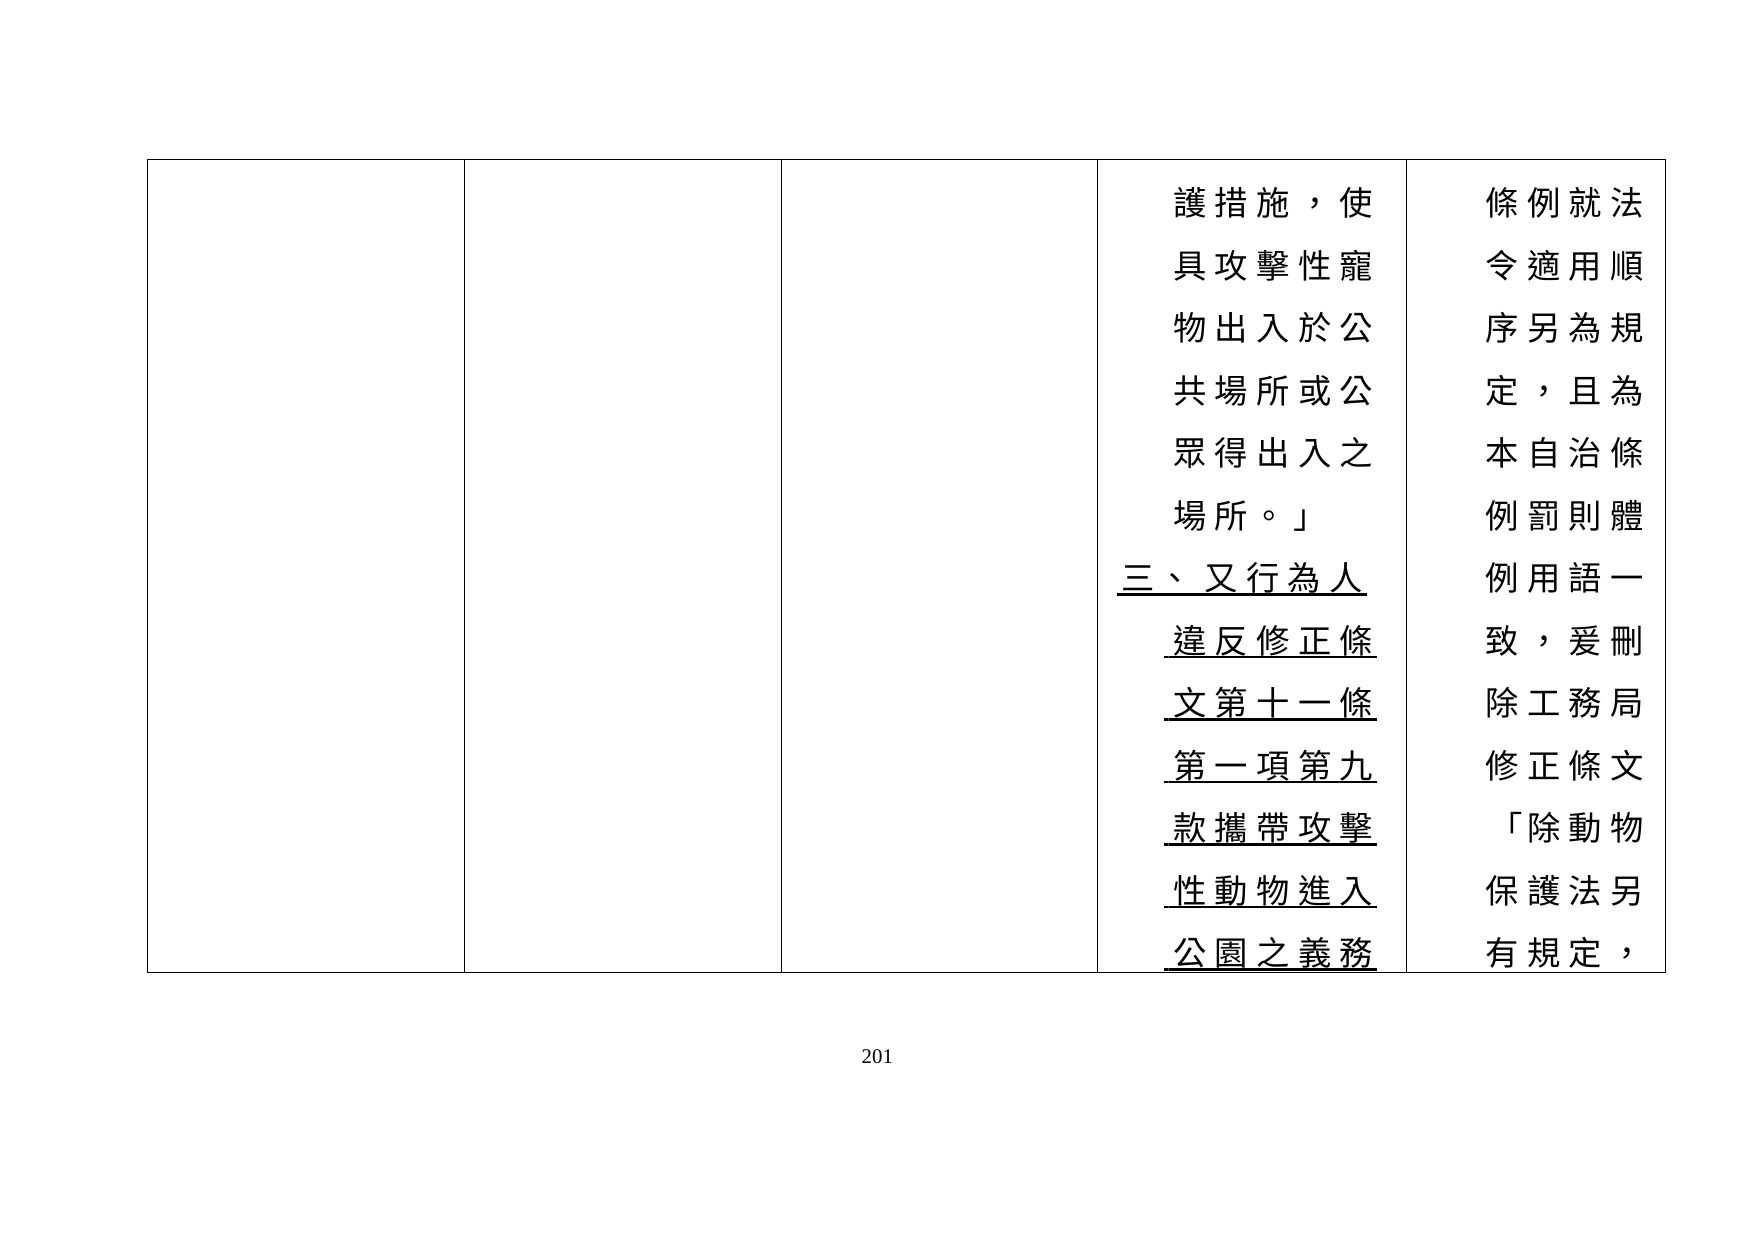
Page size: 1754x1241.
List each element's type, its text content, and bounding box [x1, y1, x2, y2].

table_cell [782, 160, 1097, 972]
table_cell 條例就法令適用順序另為規定，且為本自治條例罰則體例用語一致，爰刪除工務局修正條文「除動物保護法另有規定， [1407, 160, 1665, 972]
table_cell [148, 160, 464, 972]
table_cell 護措施，使具攻擊性寵物出入於公共場所或公眾得出入之場所。」 三、又行為人違反修正條文第十一條第一項第九款攜帶攻擊性動物進入公園之義務 [1098, 160, 1406, 972]
table_cell [465, 160, 781, 972]
